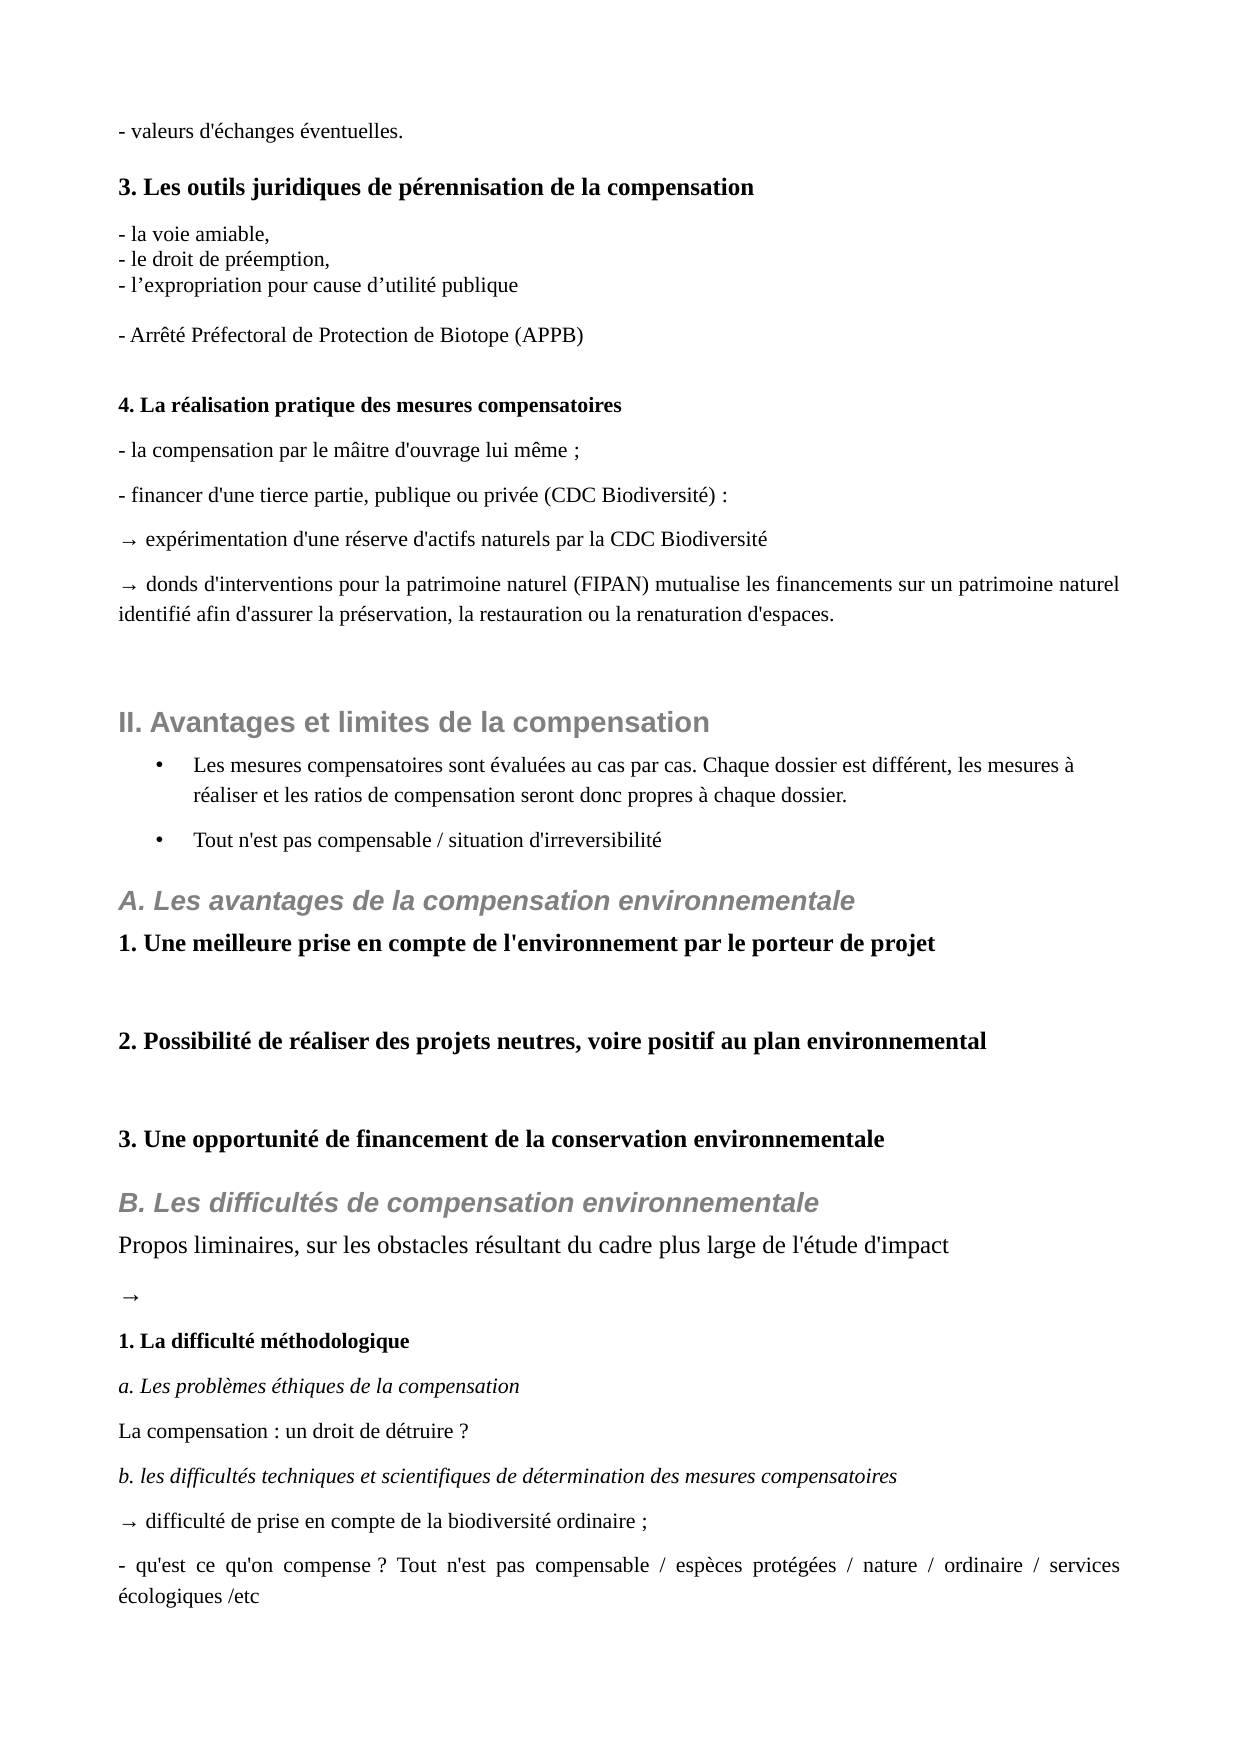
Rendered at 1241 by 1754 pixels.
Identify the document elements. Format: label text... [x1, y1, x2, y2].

text → difficulté de prise en compte de la biodiversité ordinaire ; [118, 1508, 1122, 1533]
text - qu'est ce qu'on compense ? Tout n'est pas compensable / espèces protégées / nature / ordinaire / services écologiques /etc [118, 1552, 1122, 1608]
text b. les difficultés techniques et scientifiques de détermination des mesures compensatoires [118, 1463, 1122, 1488]
text → donds d'interventions pour la patrimoine naturel (FIPAN) mutualise les financements sur un patrimoine naturel identifié afin d'assurer la préservation, la restauration ou la renaturation d'espaces. [118, 571, 1122, 627]
text La compensation : un droit de détruire ? [118, 1418, 1122, 1443]
text - l’expropriation pour cause d’utilité publique [118, 272, 1122, 297]
subtitle II. Avantages et limites de la compensation [118, 706, 1122, 739]
list Les mesures compensatoires sont évaluées au cas par cas. Chaque dossier est différent, les mesures à réaliser et les ratios de compensation seront donc propres à chaque dossier. [156, 752, 1122, 807]
text 1. Une meilleure prise en compte de l'environnement par le porteur de projet [118, 928, 1122, 957]
text Propos liminaires, sur les obstacles résultant du cadre plus large de l'étude d'impact [118, 1230, 1122, 1259]
text 3. Les outils juridiques de pérennisation de la compensation [118, 172, 1122, 201]
text 3. Une opportunité de financement de la conservation environnementale [118, 1124, 1122, 1153]
subtitle B. Les difficultés de compensation environnementale [118, 1186, 1122, 1218]
subtitle A. Les avantages de la compensation environnementale [118, 884, 1122, 916]
text 4. La réalisation pratique des mesures compensatoires [118, 392, 1122, 417]
text - valeurs d'échanges éventuelles. [118, 118, 1122, 143]
text a. Les problèmes éthiques de la compensation [118, 1373, 1122, 1398]
text - le droit de préemption, [118, 246, 1122, 272]
text → expérimentation d'une réserve d'actifs naturels par la CDC Biodiversité [118, 526, 1122, 552]
text - Arrêté Préfectoral de Protection de Biotope (APPB) [118, 322, 1122, 347]
text 2. Possibilité de réaliser des projets neutres, voire positif au plan environnemental [118, 1026, 1122, 1055]
list Tout n'est pas compensable / situation d'irreversibilité [156, 827, 1122, 852]
text - financer d'une tierce partie, publique ou privée (CDC Biodiversité) : [118, 482, 1122, 507]
text - la voie amiable, [118, 221, 1122, 246]
text → [118, 1279, 1122, 1308]
text - la compensation par le mâitre d'ouvrage lui même ; [118, 437, 1122, 462]
text 1. La difficulté méthodologique [118, 1328, 1122, 1354]
